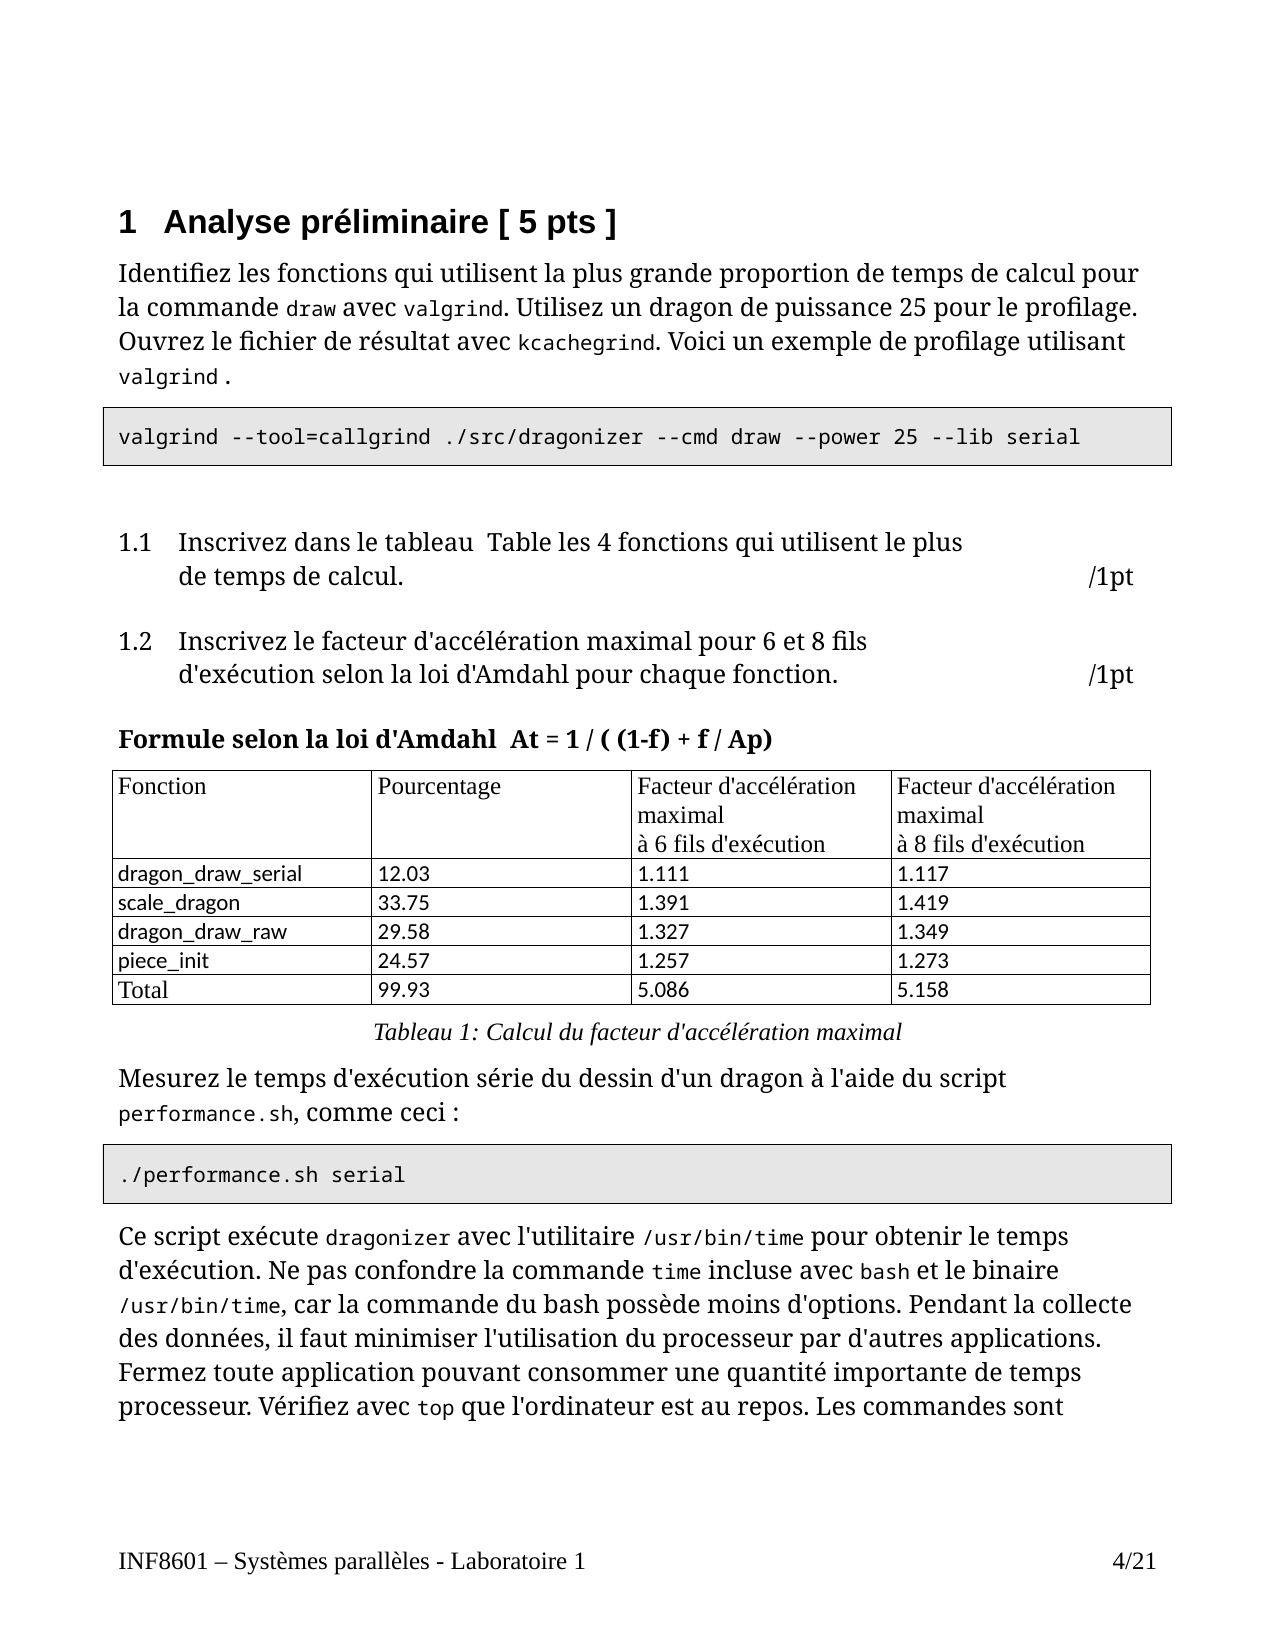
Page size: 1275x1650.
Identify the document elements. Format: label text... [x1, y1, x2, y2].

table_cell 12.03 [372, 859, 631, 887]
table_header Facteur d'accélération maximal à 6 fils d'exécution [632, 771, 891, 858]
table_cell 99.93 [372, 975, 631, 1004]
table_cell /1pt [1077, 608, 1146, 706]
text ./performance.sh serial [104, 1145, 1171, 1203]
table_header /1pt [1077, 510, 1146, 608]
table_cell 1.391 [632, 888, 891, 916]
table_cell 33.75 [372, 888, 631, 916]
table_header [1008, 510, 1077, 608]
table_cell 1.111 [632, 859, 891, 887]
table_cell Inscrivez le facteur d'accélération maximal pour 6 et 8 fils d'exécution selon la loi d'Amdahl pour chaque fonction. [107, 608, 1008, 706]
subtitle Analyse préliminaire [ 5 pts ] [118, 202, 1157, 240]
text Tableau 1: Calcul du facteur d'accélération maximal [118, 1017, 1157, 1046]
table_cell 1.117 [892, 859, 1150, 887]
table_header Inscrivez dans le tableau Table les 4 fonctions qui utilisent le plus de temps de calcul. [107, 510, 1008, 608]
table_cell 1.349 [892, 917, 1150, 945]
table_cell 1.273 [892, 946, 1150, 974]
table_cell 5.158 [892, 975, 1150, 1004]
table_header Facteur d'accélération maximal à 8 fils d'exécution [892, 771, 1150, 858]
table_header Pourcentage [372, 771, 631, 858]
table_cell 29.58 [372, 917, 631, 945]
table_cell 24.57 [372, 946, 631, 974]
table_cell [1008, 608, 1077, 706]
table_cell 1.419 [892, 888, 1150, 916]
text valgrind --tool=callgrind ./src/dragonizer --cmd draw --power 25 --lib serial [104, 408, 1171, 465]
text Mesurez le temps d'exécution série du dessin d'un dragon à l'aide du script performance.sh, comme ceci : [118, 1061, 1157, 1129]
text Ce script exécute dragonizer avec l'utilitaire /usr/bin/time pour obtenir le temps d'exécution. Ne pas confondre la commande time incluse avec bash et le binaire /usr/bin/time, car la commande du bash possède moins d'options. Pendant la collecte des données, il faut minimiser l'utilisation du processeur par d'autres applications. Fermez toute application pouvant consommer une quantité importante de temps processeur. Vérifiez avec top que l'ordinateur est au repos. Les commandes sont [118, 1219, 1157, 1423]
text Formule selon la loi d'Amdahl At = 1 / ( (1-f) + f / Ap) [118, 721, 1157, 755]
table_cell 1.327 [632, 917, 891, 945]
table_cell Total [113, 975, 371, 1004]
table_cell dragon_draw_raw [113, 917, 371, 945]
table_cell 1.257 [632, 946, 891, 974]
table_cell scale_dragon [113, 888, 371, 916]
table_header Fonction [113, 771, 371, 858]
text Identifiez les fonctions qui utilisent la plus grande proportion de temps de calcul pour la commande draw avec valgrind. Utilisez un dragon de puissance 25 pour le profilage. Ouvrez le fichier de résultat avec kcachegrind. Voici un exemple de profilage utilisant valgrind . [118, 255, 1157, 392]
table_cell 5.086 [632, 975, 891, 1004]
table_cell piece_init [113, 946, 371, 974]
table_cell dragon_draw_serial [113, 859, 371, 887]
